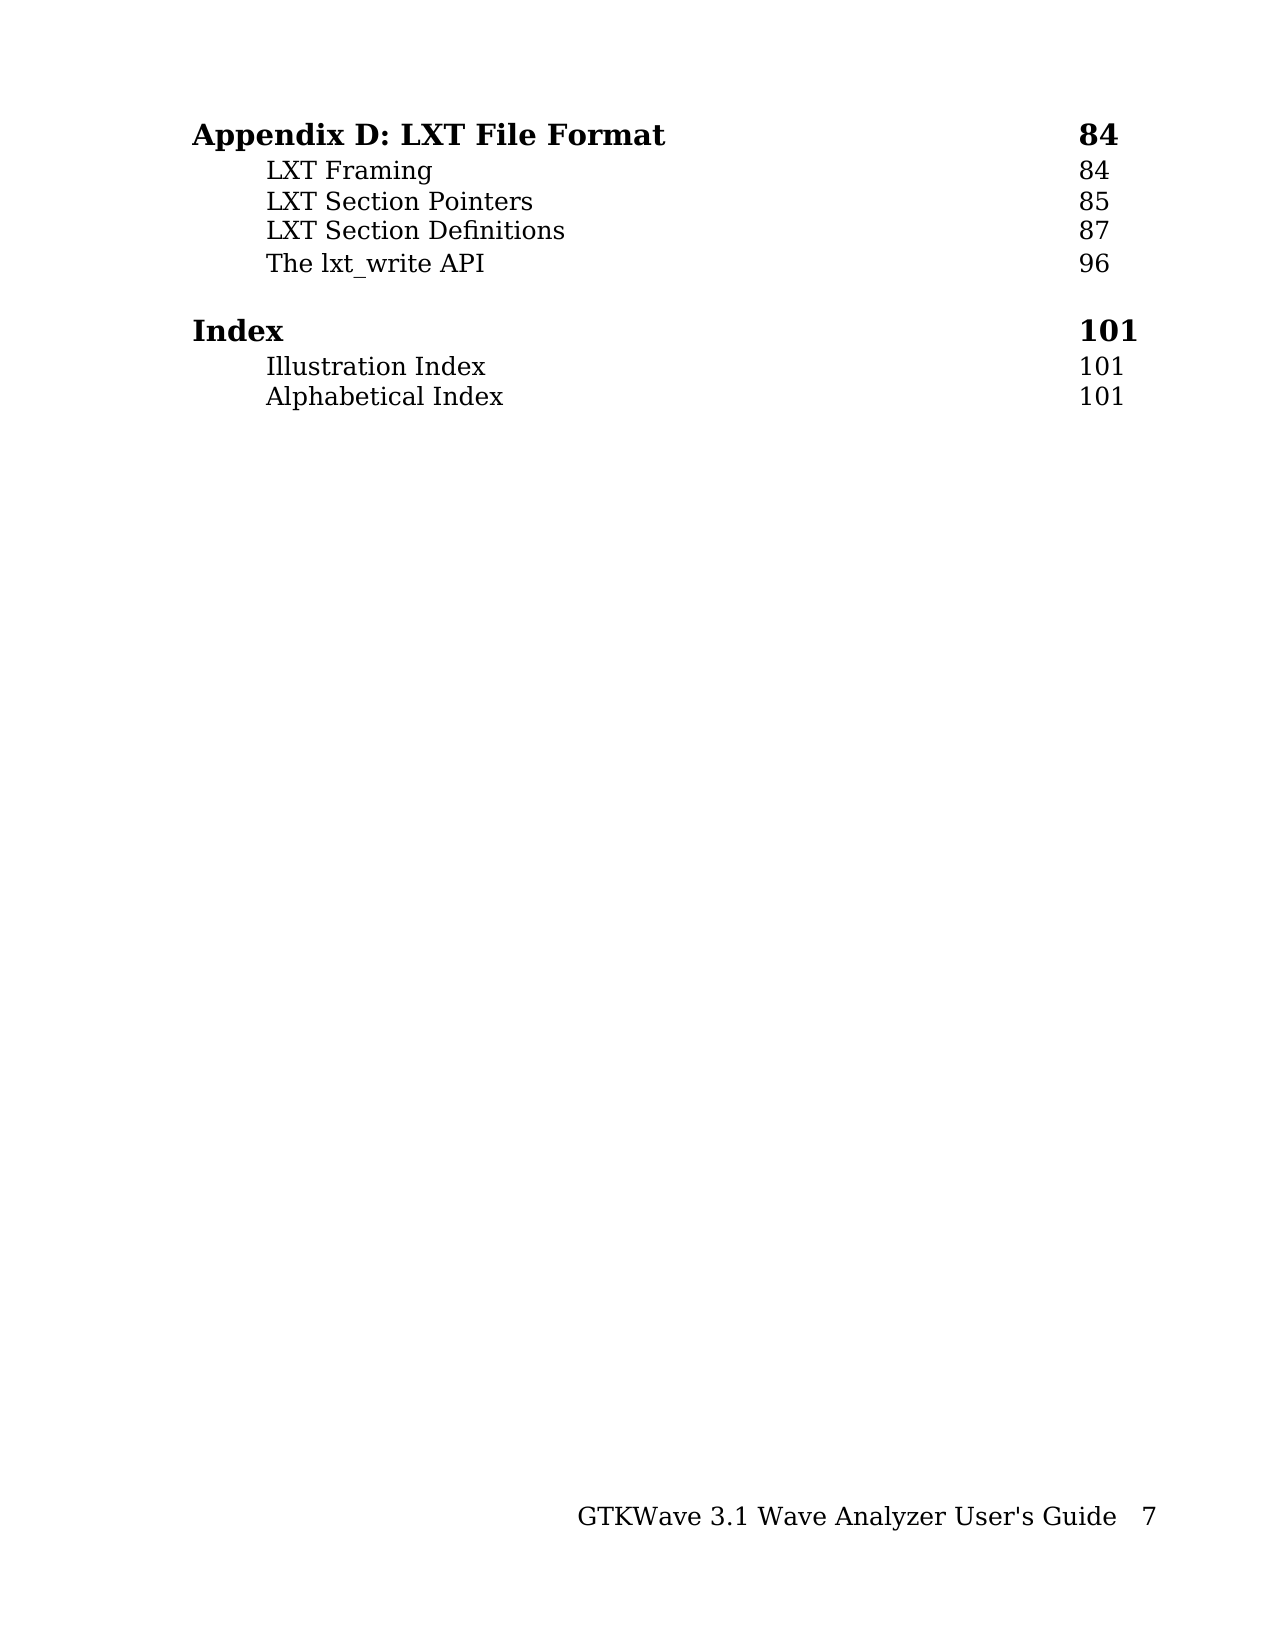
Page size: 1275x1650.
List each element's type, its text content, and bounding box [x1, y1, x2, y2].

text LXT Section Pointers 84 [118, 187, 1157, 216]
text Index 99 [118, 313, 1157, 348]
text Alphabetical Index 99 [118, 382, 1157, 411]
text LXT Framing 83 [118, 152, 1157, 187]
text LXT Section Definitions 86 [118, 216, 1157, 245]
text The lxt_write API 95 [118, 245, 1157, 279]
text Illustration Index 99 [118, 348, 1157, 382]
text Appendix D: LXT File Format 83 [118, 118, 1157, 152]
